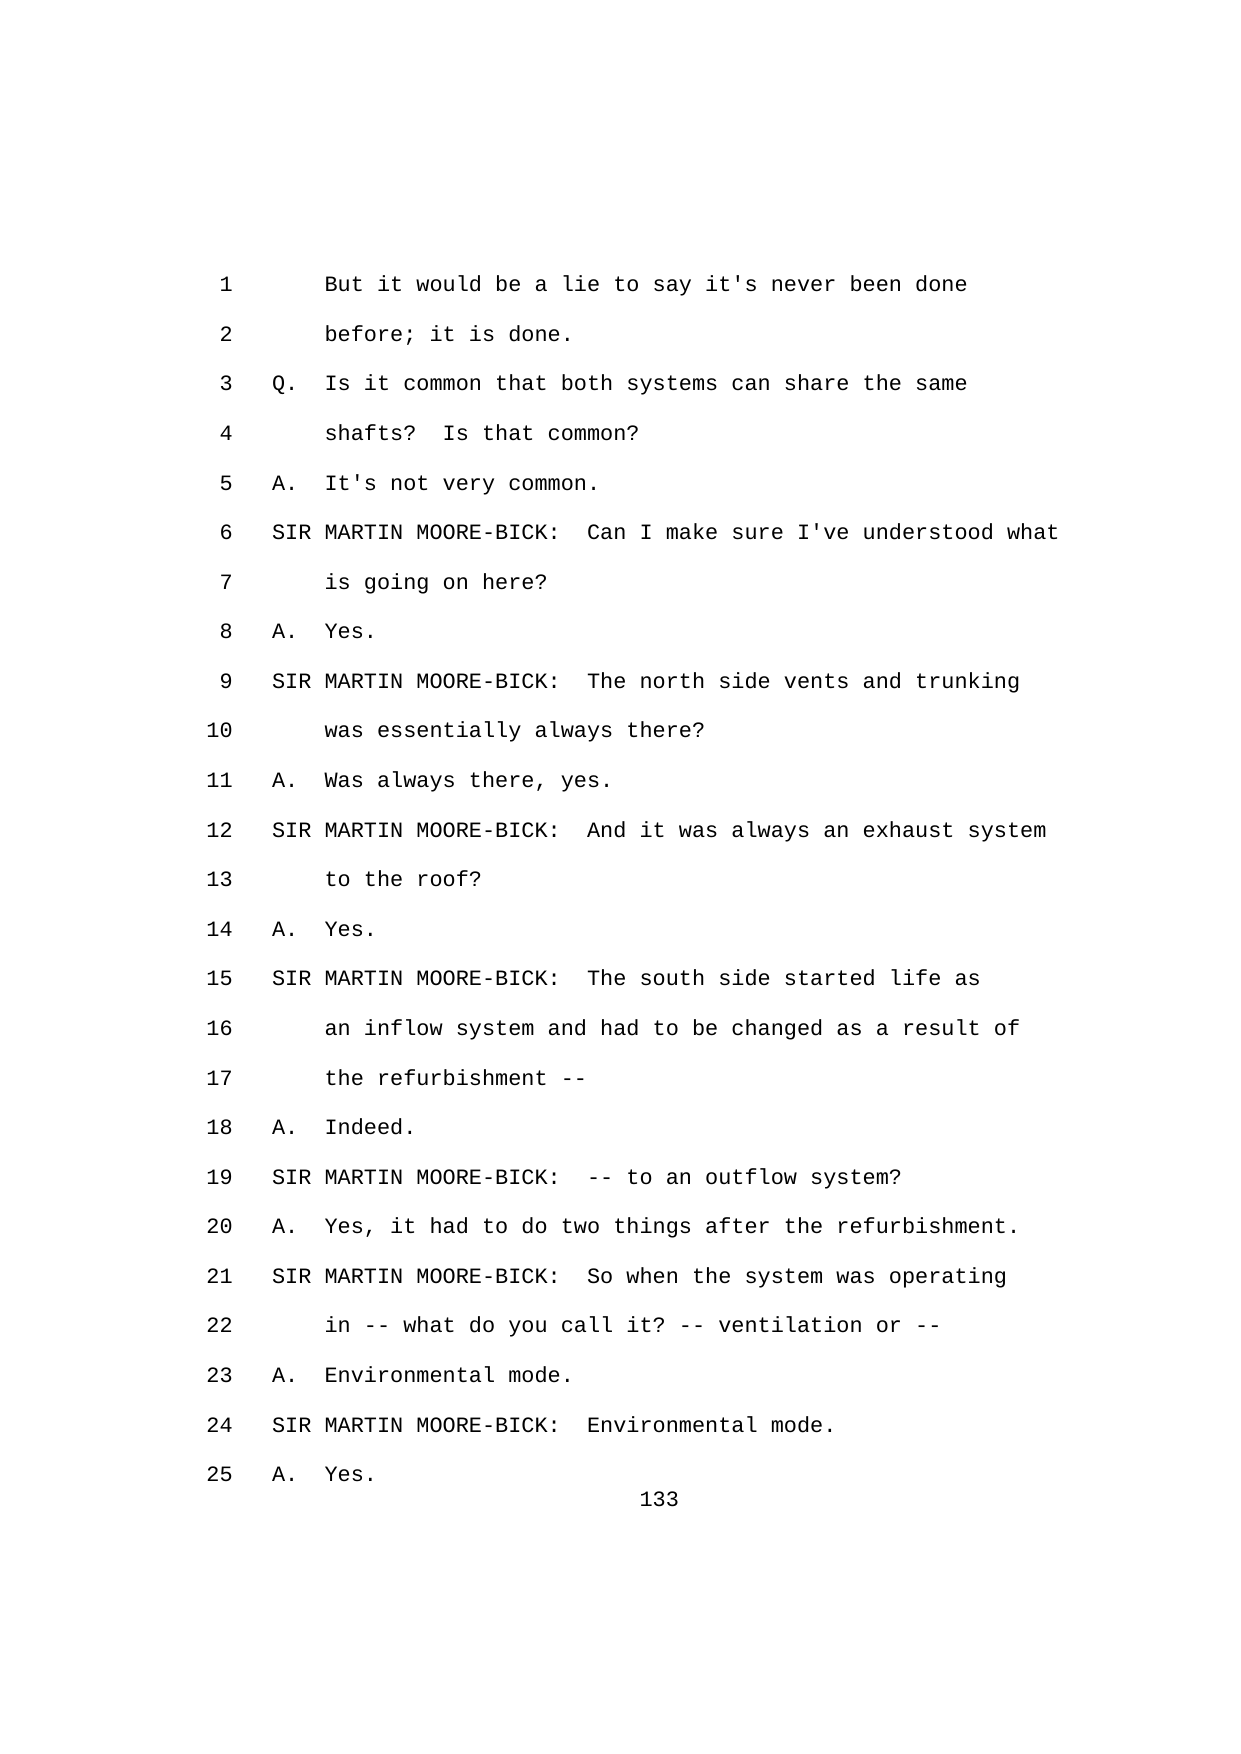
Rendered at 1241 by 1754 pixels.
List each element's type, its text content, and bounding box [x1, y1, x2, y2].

text 3 Q. Is it common that both systems can share the same [75, 372, 1165, 397]
text 11 A. Was always there, yes. [75, 769, 1165, 794]
text 5 A. It's not very common. [75, 472, 1165, 496]
text 22 in -- what do you call it? -- ventilation or -- [75, 1314, 1165, 1339]
text 10 was essentially always there? [75, 719, 1165, 744]
text 25 A. Yes. [75, 1463, 1165, 1488]
text 13 to the roof? [75, 868, 1165, 893]
text 14 A. Yes. [75, 918, 1165, 943]
text 12 SIR MARTIN MOORE-BICK: And it was always an exhaust system [75, 819, 1165, 843]
text 4 shafts? Is that common? [75, 422, 1165, 447]
text 9 SIR MARTIN MOORE-BICK: The north side vents and trunking [75, 670, 1165, 695]
text 16 an inflow system and had to be changed as a result of [75, 1017, 1165, 1042]
text 7 is going on here? [75, 571, 1165, 596]
text 18 A. Indeed. [75, 1116, 1165, 1141]
text 21 SIR MARTIN MOORE-BICK: So when the system was operating [75, 1265, 1165, 1290]
text 15 SIR MARTIN MOORE-BICK: The south side started life as [75, 967, 1165, 992]
text 1 But it would be a lie to say it's never been done [75, 273, 1165, 298]
text 19 SIR MARTIN MOORE-BICK: -- to an outflow system? [75, 1166, 1165, 1191]
text 8 A. Yes. [75, 620, 1165, 645]
text 24 SIR MARTIN MOORE-BICK: Environmental mode. [75, 1414, 1165, 1438]
text 23 A. Environmental mode. [75, 1364, 1165, 1389]
text 6 SIR MARTIN MOORE-BICK: Can I make sure I've understood what [75, 521, 1165, 546]
text 133 [75, 1488, 1165, 1513]
text 20 A. Yes, it had to do two things after the refurbishment. [75, 1215, 1165, 1240]
text 17 the refurbishment -- [75, 1067, 1165, 1091]
text 2 before; it is done. [75, 323, 1165, 348]
